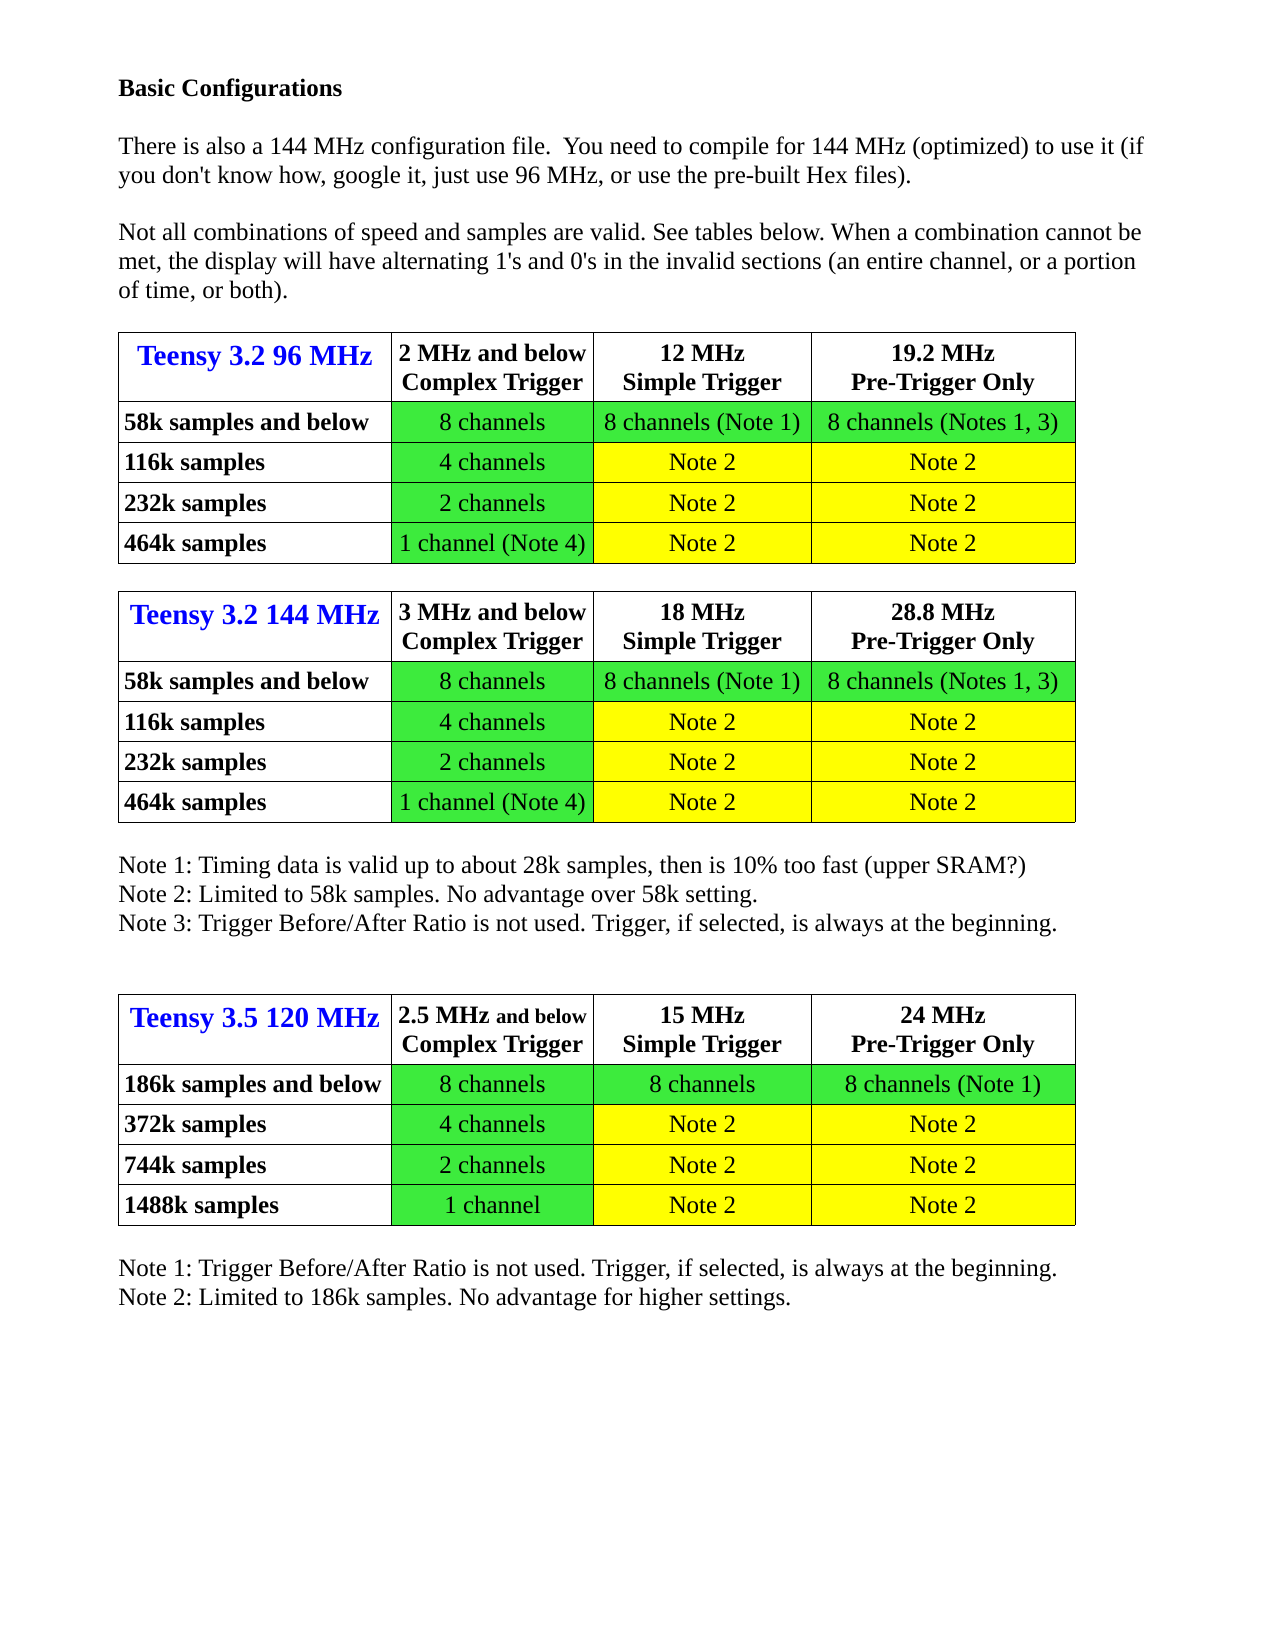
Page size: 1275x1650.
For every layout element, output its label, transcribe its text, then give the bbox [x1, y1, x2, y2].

table_cell 8 channels [392, 662, 593, 701]
table_cell Note 2 [812, 1105, 1075, 1144]
table_header Teensy 3.2 144 MHz [119, 592, 391, 661]
table_cell 372k samples [119, 1105, 391, 1144]
table_cell 232k samples [119, 742, 391, 781]
table_cell Note 2 [594, 523, 811, 563]
table_header 24 MHz Pre-Trigger Only [812, 995, 1075, 1063]
table_header 19.2 MHz Pre-Trigger Only [812, 333, 1075, 401]
table_cell 8 channels (Notes 1, 3) [812, 662, 1075, 701]
table_header 2 MHz and below Complex Trigger [392, 333, 593, 401]
table_header 12 MHz Simple Trigger [594, 333, 811, 401]
table_cell 58k samples and below [119, 662, 391, 701]
table_cell Note 2 [594, 702, 811, 741]
table_cell 8 channels [392, 402, 593, 442]
text Note 1: Timing data is valid up to about 28k samples, then is 10% too fast (upper SRAM?) [118, 851, 1157, 879]
table_cell 2 channels [392, 1145, 593, 1184]
table_cell Note 2 [594, 443, 811, 482]
table_cell 8 channels (Note 1) [812, 1065, 1075, 1104]
table_header 2.5 MHz and below Complex Trigger [392, 995, 593, 1063]
table_cell 1 channel [392, 1185, 593, 1225]
text Note 2: Limited to 186k samples. No advantage for higher settings. [118, 1282, 1157, 1311]
table_cell Note 2 [812, 782, 1075, 822]
table_cell 464k samples [119, 782, 391, 822]
table_cell Note 2 [812, 702, 1075, 741]
table_header Teensy 3.2 96 MHz [119, 333, 391, 401]
text Not all combinations of speed and samples are valid. See tables below. When a combination cannot be met, the display will have alternating 1's and 0's in the invalid sections (an entire channel, or a portion of time, or both). [118, 217, 1157, 303]
table_cell 464k samples [119, 523, 391, 563]
table_cell Note 2 [594, 483, 811, 522]
table_header Teensy 3.5 120 MHz [119, 995, 391, 1063]
table_cell Note 2 [594, 782, 811, 822]
table_cell 4 channels [392, 1105, 593, 1144]
table_cell Note 2 [812, 483, 1075, 522]
table_cell 8 channels [392, 1065, 593, 1104]
table_cell 58k samples and below [119, 402, 391, 442]
table_cell 1 channel (Note 4) [392, 782, 593, 822]
table_cell Note 2 [594, 1105, 811, 1144]
table_cell 1488k samples [119, 1185, 391, 1225]
table_header 28.8 MHz Pre-Trigger Only [812, 592, 1075, 661]
text Note 2: Limited to 58k samples. No advantage over 58k setting. [118, 879, 1157, 908]
table_cell Note 2 [812, 523, 1075, 563]
table_cell 8 channels (Notes 1, 3) [812, 402, 1075, 442]
table_cell Note 2 [812, 742, 1075, 781]
table_cell 8 channels (Note 1) [594, 662, 811, 701]
table_cell 1 channel (Note 4) [392, 523, 593, 563]
table_cell 4 channels [392, 443, 593, 482]
table_cell Note 2 [594, 1185, 811, 1225]
table_cell 2 channels [392, 483, 593, 522]
table_cell Note 2 [594, 742, 811, 781]
table_cell 186k samples and below [119, 1065, 391, 1104]
table_cell 744k samples [119, 1145, 391, 1184]
table_header 15 MHz Simple Trigger [594, 995, 811, 1063]
table_cell 232k samples [119, 483, 391, 522]
table_cell 116k samples [119, 702, 391, 741]
table_cell Note 2 [812, 443, 1075, 482]
text Note 3: Trigger Before/After Ratio is not used. Trigger, if selected, is always at the beginning. [118, 908, 1157, 937]
table_cell 2 channels [392, 742, 593, 781]
table_cell 8 channels [594, 1065, 811, 1104]
table_cell 116k samples [119, 443, 391, 482]
table_header 18 MHz Simple Trigger [594, 592, 811, 661]
table_cell Note 2 [812, 1145, 1075, 1184]
text There is also a 144 MHz configuration file. You need to compile for 144 MHz (optimized) to use it (if you don't know how, google it, just use 96 MHz, or use the pre-built Hex files). [118, 131, 1157, 188]
table_cell 8 channels (Note 1) [594, 402, 811, 442]
text Basic Configurations [118, 73, 1157, 102]
table_cell 4 channels [392, 702, 593, 741]
text Note 1: Trigger Before/After Ratio is not used. Trigger, if selected, is always at the beginning. [118, 1253, 1157, 1282]
table_cell Note 2 [812, 1185, 1075, 1225]
table_header 3 MHz and below Complex Trigger [392, 592, 593, 661]
table_cell Note 2 [594, 1145, 811, 1184]
